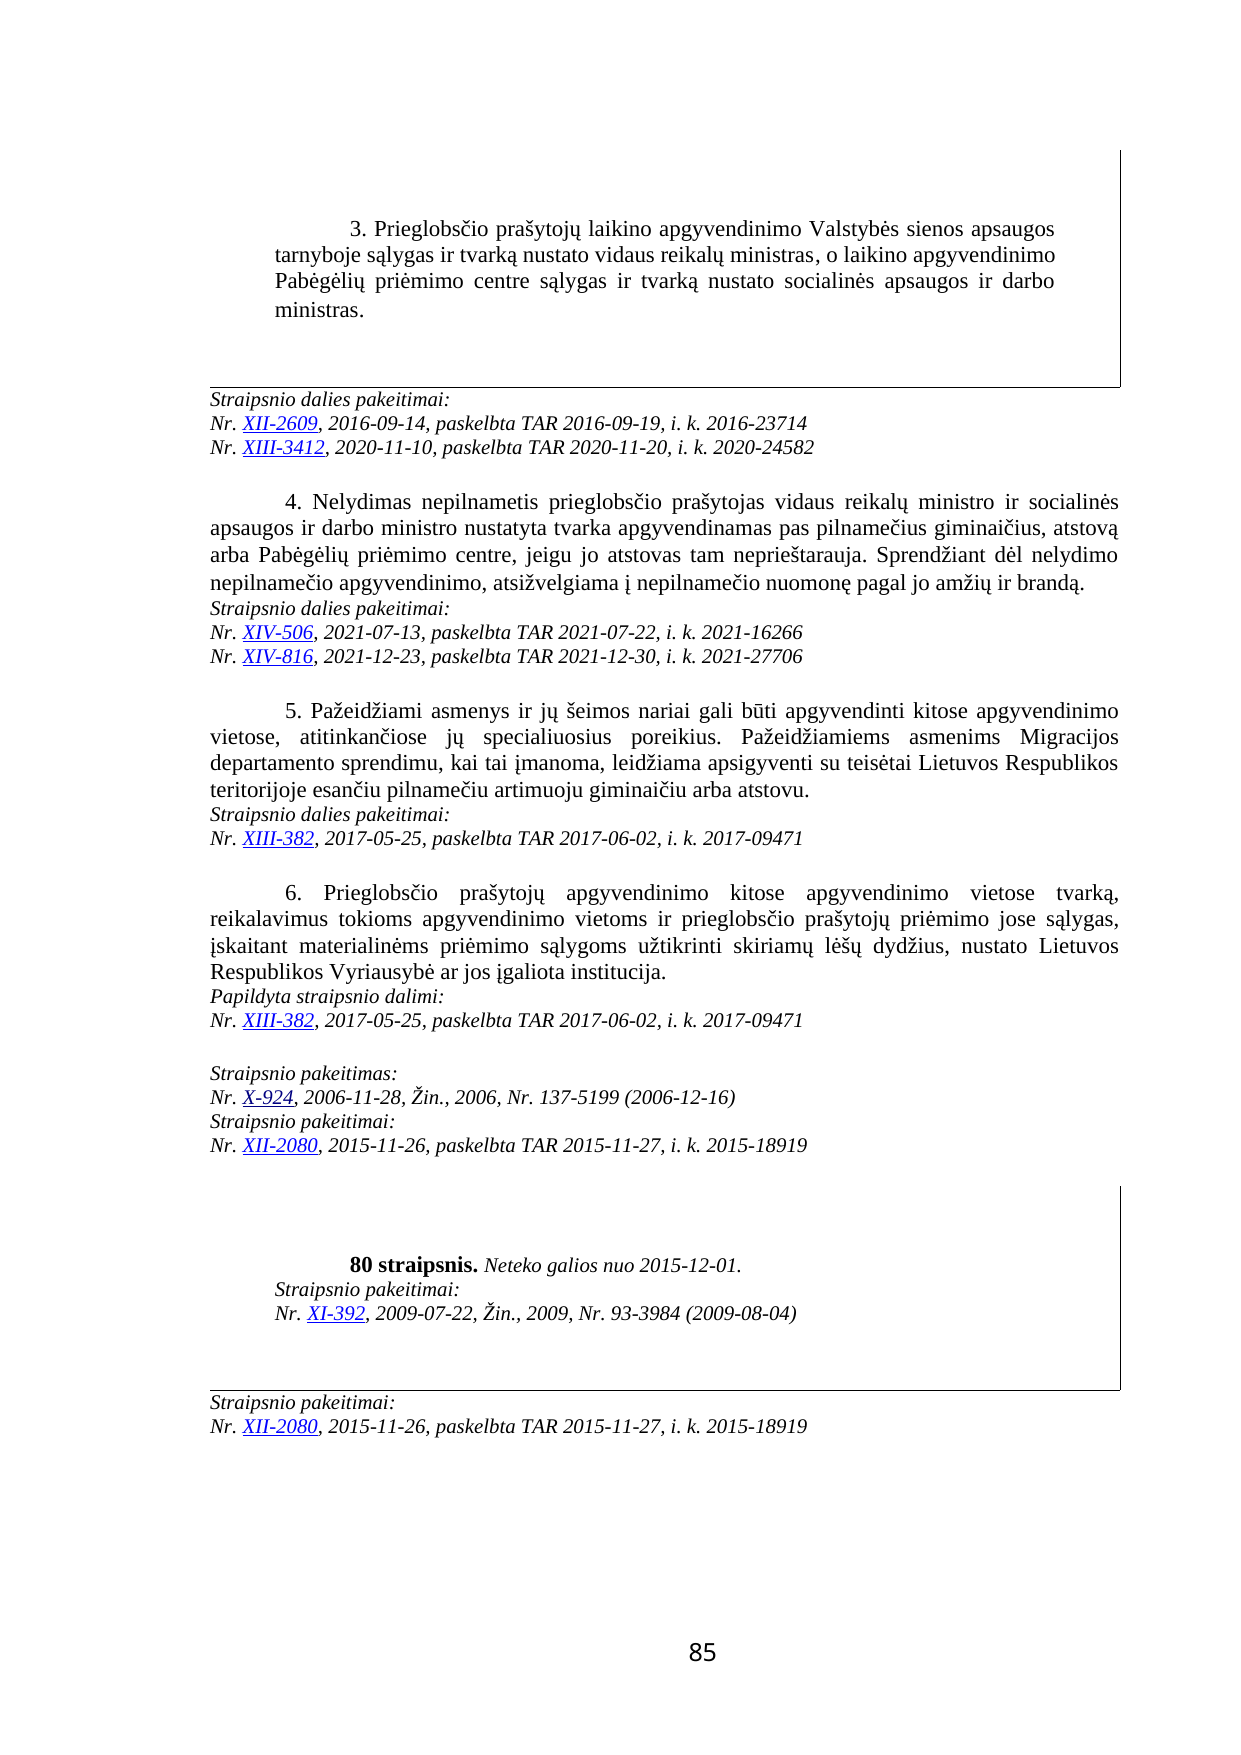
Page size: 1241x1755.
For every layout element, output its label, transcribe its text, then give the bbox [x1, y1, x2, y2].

text Nr. XII-2080, 2015-11-26, paskelbta TAR 2015-11-27, i. k. 2015-18919 [210, 1133, 1120, 1157]
text 5. Pažeidžiami asmenys ir jų šeimos nariai gali būti apgyvendinti kitose apgyvendinimo vietose, atitinkančiose jų specialiuosius poreikius. Pažeidžiamiems asmenims Migracijos departamento sprendimu, kai tai įmanoma, leidžiama apsigyventi su teisėtai Lietuvos Respublikos teritorijoje esančiu pilnamečiu artimuoju giminaičiu arba atstovu. [210, 697, 1120, 802]
text Straipsnio dalies pakeitimai: [210, 596, 1120, 620]
text Nr. XI-392, 2009-07-22, Žin., 2009, Nr. 93-3984 (2009-08-04) [210, 1301, 1120, 1390]
text 4. Nelydimas nepilnametis prieglobsčio prašytojas vidaus reikalų ministro ir socialinės apsaugos ir darbo ministro nustatyta tvarka apgyvendinamas pas pilnamečius giminaičius, atstovą arba Pabėgėlių priėmimo centre, jeigu jo atstovas tam neprieštarauja. Sprendžiant dėl nelydimo nepilnamečio apgyvendinimo, atsižvelgiama į nepilnamečio nuomonę pagal jo amžių ir brandą. [210, 488, 1120, 596]
text 6. Prieglobsčio prašytojų apgyvendinimo kitose apgyvendinimo vietose tvarką, reikalavimus tokioms apgyvendinimo vietoms ir prieglobsčio prašytojų priėmimo jose sąlygas, įskaitant materialinėms priėmimo sąlygoms užtikrinti skiriamų lėšų dydžius, nustato Lietuvos Respublikos Vyriausybė ar jos įgaliota institucija. [210, 879, 1120, 984]
text Straipsnio dalies pakeitimai: [210, 387, 1120, 411]
text Straipsnio pakeitimas: [210, 1061, 1120, 1085]
text Straipsnio pakeitimai: [210, 1277, 1120, 1301]
text Nr. XII-2080, 2015-11-26, paskelbta TAR 2015-11-27, i. k. 2015-18919 [210, 1414, 1120, 1438]
text Nr. X-924, 2006-11-28, Žin., 2006, Nr. 137-5199 (2006-12-16) [210, 1085, 1120, 1109]
text Nr. XIV-506, 2021-07-13, paskelbta TAR 2021-07-22, i. k. 2021-16266 [210, 620, 1120, 644]
text Nr. XIII-382, 2017-05-25, paskelbta TAR 2017-06-02, i. k. 2017-09471 [210, 826, 1120, 850]
text 3. Prieglobsčio prašytojų laikino apgyvendinimo Valstybės sienos apsaugos tarnyboje sąlygas ir tvarką nustato vidaus reikalų ministras, o laikino apgyvendinimo Pabėgėlių priėmimo centre sąlygas ir tvarką nustato socialinės apsaugos ir darbo ministras. [210, 150, 1120, 387]
text Nr. XIV-816, 2021-12-23, paskelbta TAR 2021-12-30, i. k. 2021-27706 [210, 644, 1120, 668]
text Nr. XIII-3412, 2020-11-10, paskelbta TAR 2020-11-20, i. k. 2020-24582 [210, 435, 1120, 459]
text Straipsnio dalies pakeitimai: [210, 802, 1120, 826]
text Nr. XII-2609, 2016-09-14, paskelbta TAR 2016-09-19, i. k. 2016-23714 [210, 411, 1120, 435]
text Papildyta straipsnio dalimi: [210, 984, 1120, 1008]
text 80 straipsnis. Neteko galios nuo 2015-12-01. [210, 1186, 1120, 1277]
text Nr. XIII-382, 2017-05-25, paskelbta TAR 2017-06-02, i. k. 2017-09471 [210, 1008, 1120, 1032]
text Straipsnio pakeitimai: [210, 1390, 1120, 1414]
text Straipsnio pakeitimai: [210, 1109, 1120, 1133]
